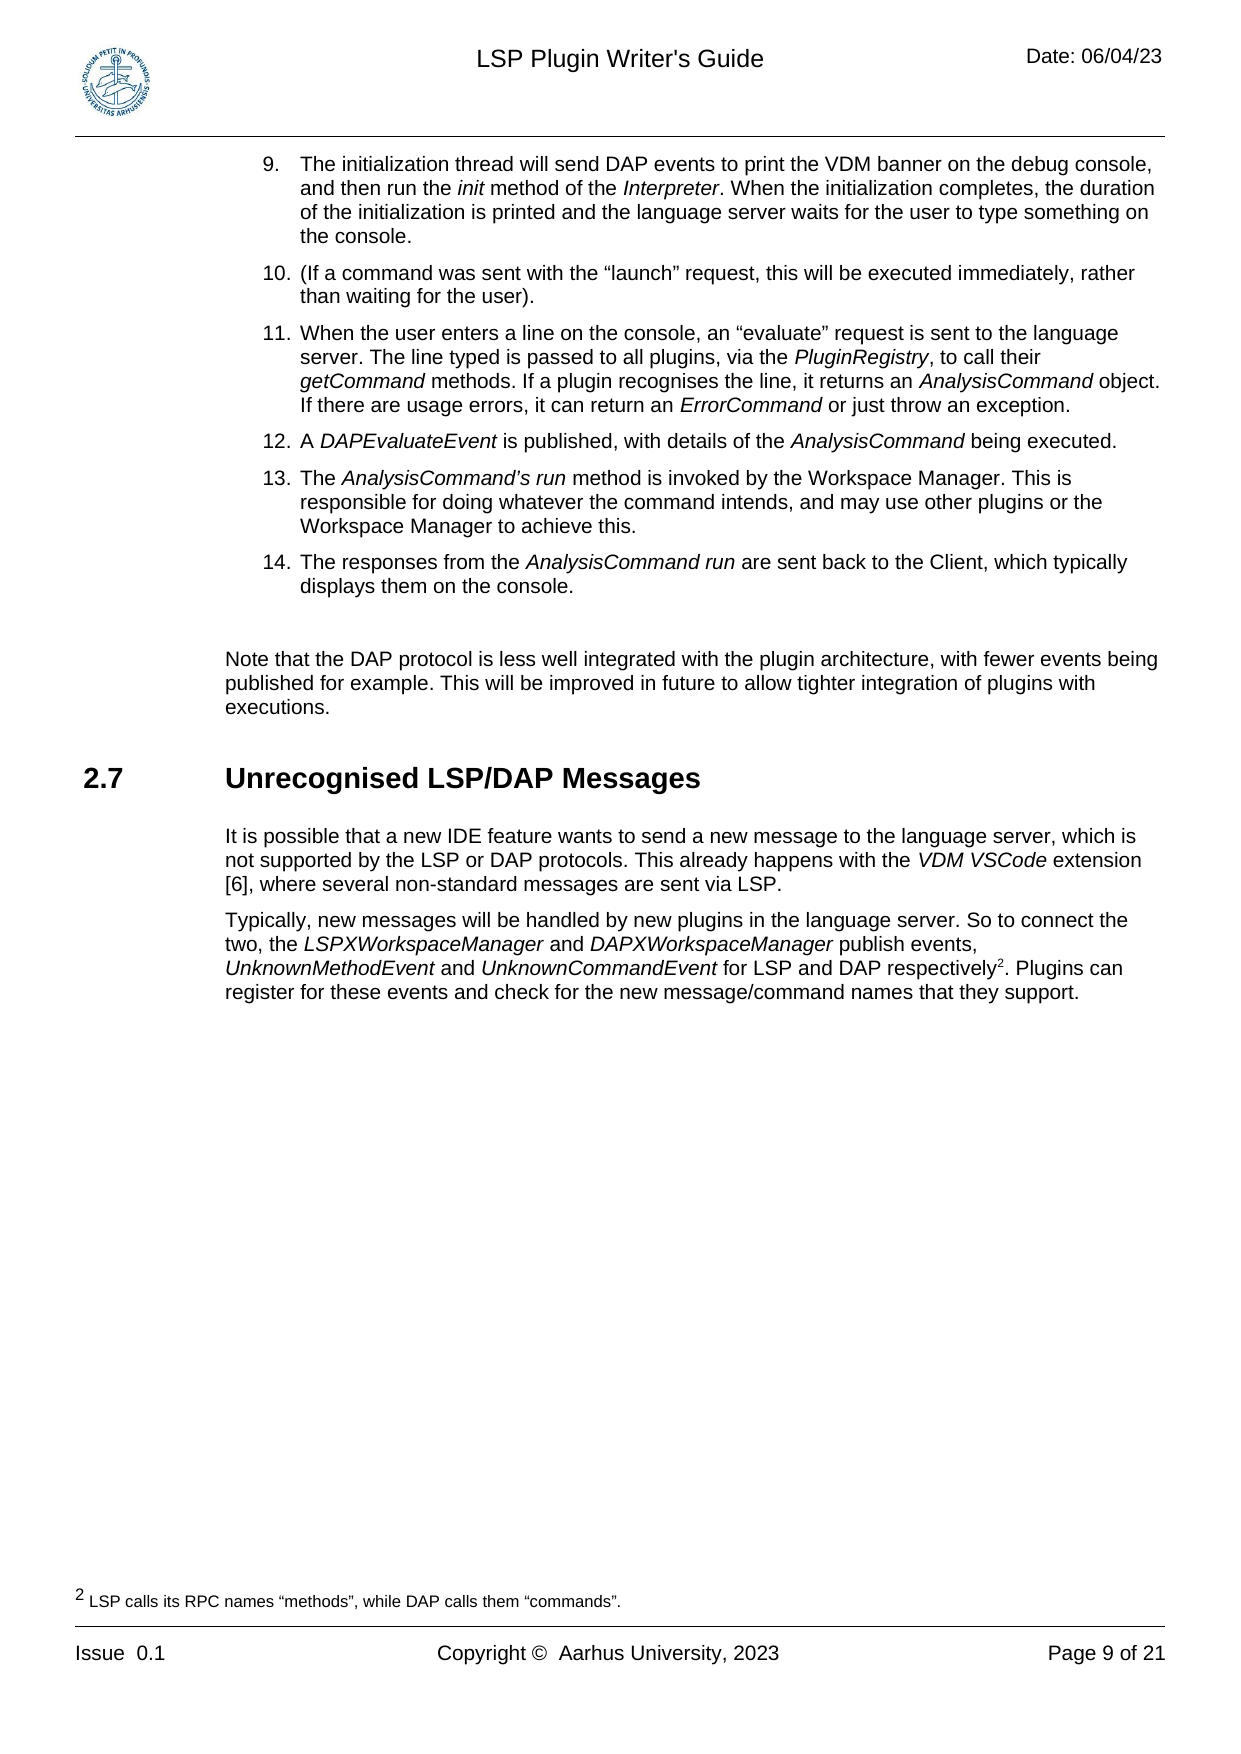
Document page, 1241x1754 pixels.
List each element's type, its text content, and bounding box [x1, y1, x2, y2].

text LSP calls its RPC names “methods”, while DAP calls them “commands”. [75, 1592, 1165, 1611]
list (If a command was sent with the “launch” request, this will be executed immediately, rather than waiting for the user). [262, 261, 1165, 309]
text Note that the DAP protocol is less well integrated with the plugin architecture, with fewer events being published for example. This will be improved in future to allow tighter integration of plugins with executions. [225, 647, 1165, 719]
list A DAPEvaluateEvent is published, with details of the AnalysisCommand being executed. [262, 429, 1165, 453]
subtitle Unrecognised LSP/DAP Messages [75, 762, 1165, 794]
list The responses from the AnalysisCommand run are sent back to the Client, which typically displays them on the console. [262, 550, 1165, 598]
text It is possible that a new IDE feature wants to send a new message to the language server, which is not supported by the LSP or DAP protocols. This already happens with the VDM VSCode extension [6], where several non-standard messages are sent via LSP. [225, 824, 1165, 896]
list When the user enters a line on the console, an “evaluate” request is sent to the language server. The line typed is passed to all plugins, via the PluginRegistry, to call their getCommand methods. If a plugin recognises the line, it returns an AnalysisCommand object. If there are usage errors, it can return an ErrorCommand or just throw an exception. [262, 321, 1165, 417]
list The AnalysisCommand’s run method is invoked by the Workspace Manager. This is responsible for doing whatever the command intends, and may use other plugins or the Workspace Manager to achieve this. [262, 466, 1165, 538]
list The initialization thread will send DAP events to print the VDM banner on the debug console, and then run the init method of the Interpreter. When the initialization completes, the duration of the initialization is printed and the language server waits for the user to type something on the console. [262, 152, 1165, 248]
picture [78, 44, 153, 120]
text Typically, new messages will be handled by new plugins in the language server. So to connect the two, the LSPXWorkspaceManager and DAPXWorkspaceManager publish events, UnknownMethodEvent and UnknownCommandEvent for LSP and DAP respectively. Plugins can register for these events and check for the new message/command names that they support. [225, 908, 1165, 1004]
